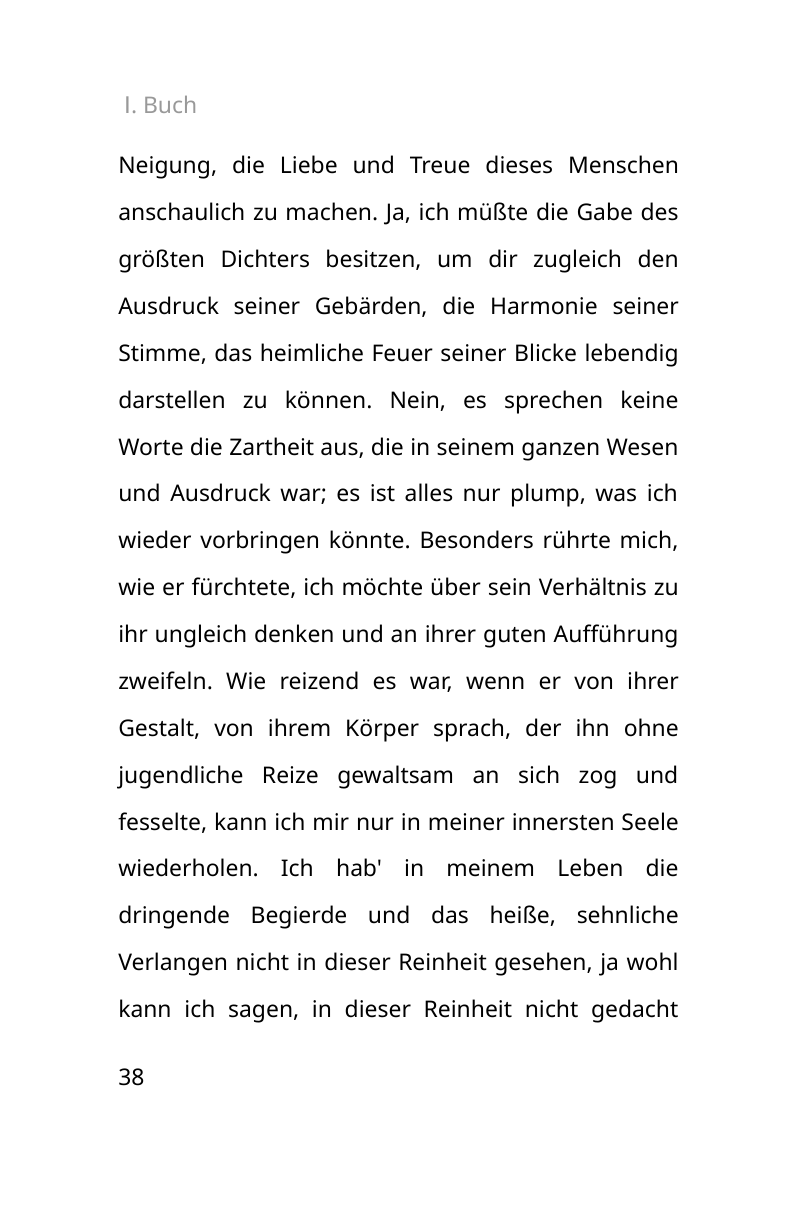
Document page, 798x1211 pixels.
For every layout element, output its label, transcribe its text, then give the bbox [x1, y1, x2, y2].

text Neigung, die Liebe und Treue dieses Menschen anschaulich zu machen. Ja, ich müßte die Gabe des größten Dichters besitzen, um dir zugleich den Ausdruck seiner Gebärden, die Harmonie seiner Stimme, das heimliche Feuer seiner Blicke lebendig darstellen zu können. Nein, es sprechen keine Worte die Zartheit aus, die in seinem ganzen Wesen und Ausdruck war; es ist alles nur plump, was ich wieder vorbringen könnte. Besonders rührte mich, wie er fürchtete, ich möchte über sein Verhältnis zu ihr ungleich denken und an ihrer guten Aufführung zweifeln. Wie reizend es war, wenn er von ihrer Gestalt, von ihrem Körper sprach, der ihn ohne jugendliche Reize gewaltsam an sich zog und fesselte, kann ich mir nur in meiner innersten Seele wiederholen. Ich hab' in meinem Leben die dringende Begierde und das heiße, sehnliche Verlangen nicht in dieser Reinheit gesehen, ja wohl kann ich sagen, in dieser Reinheit nicht gedacht [118, 149, 679, 1024]
